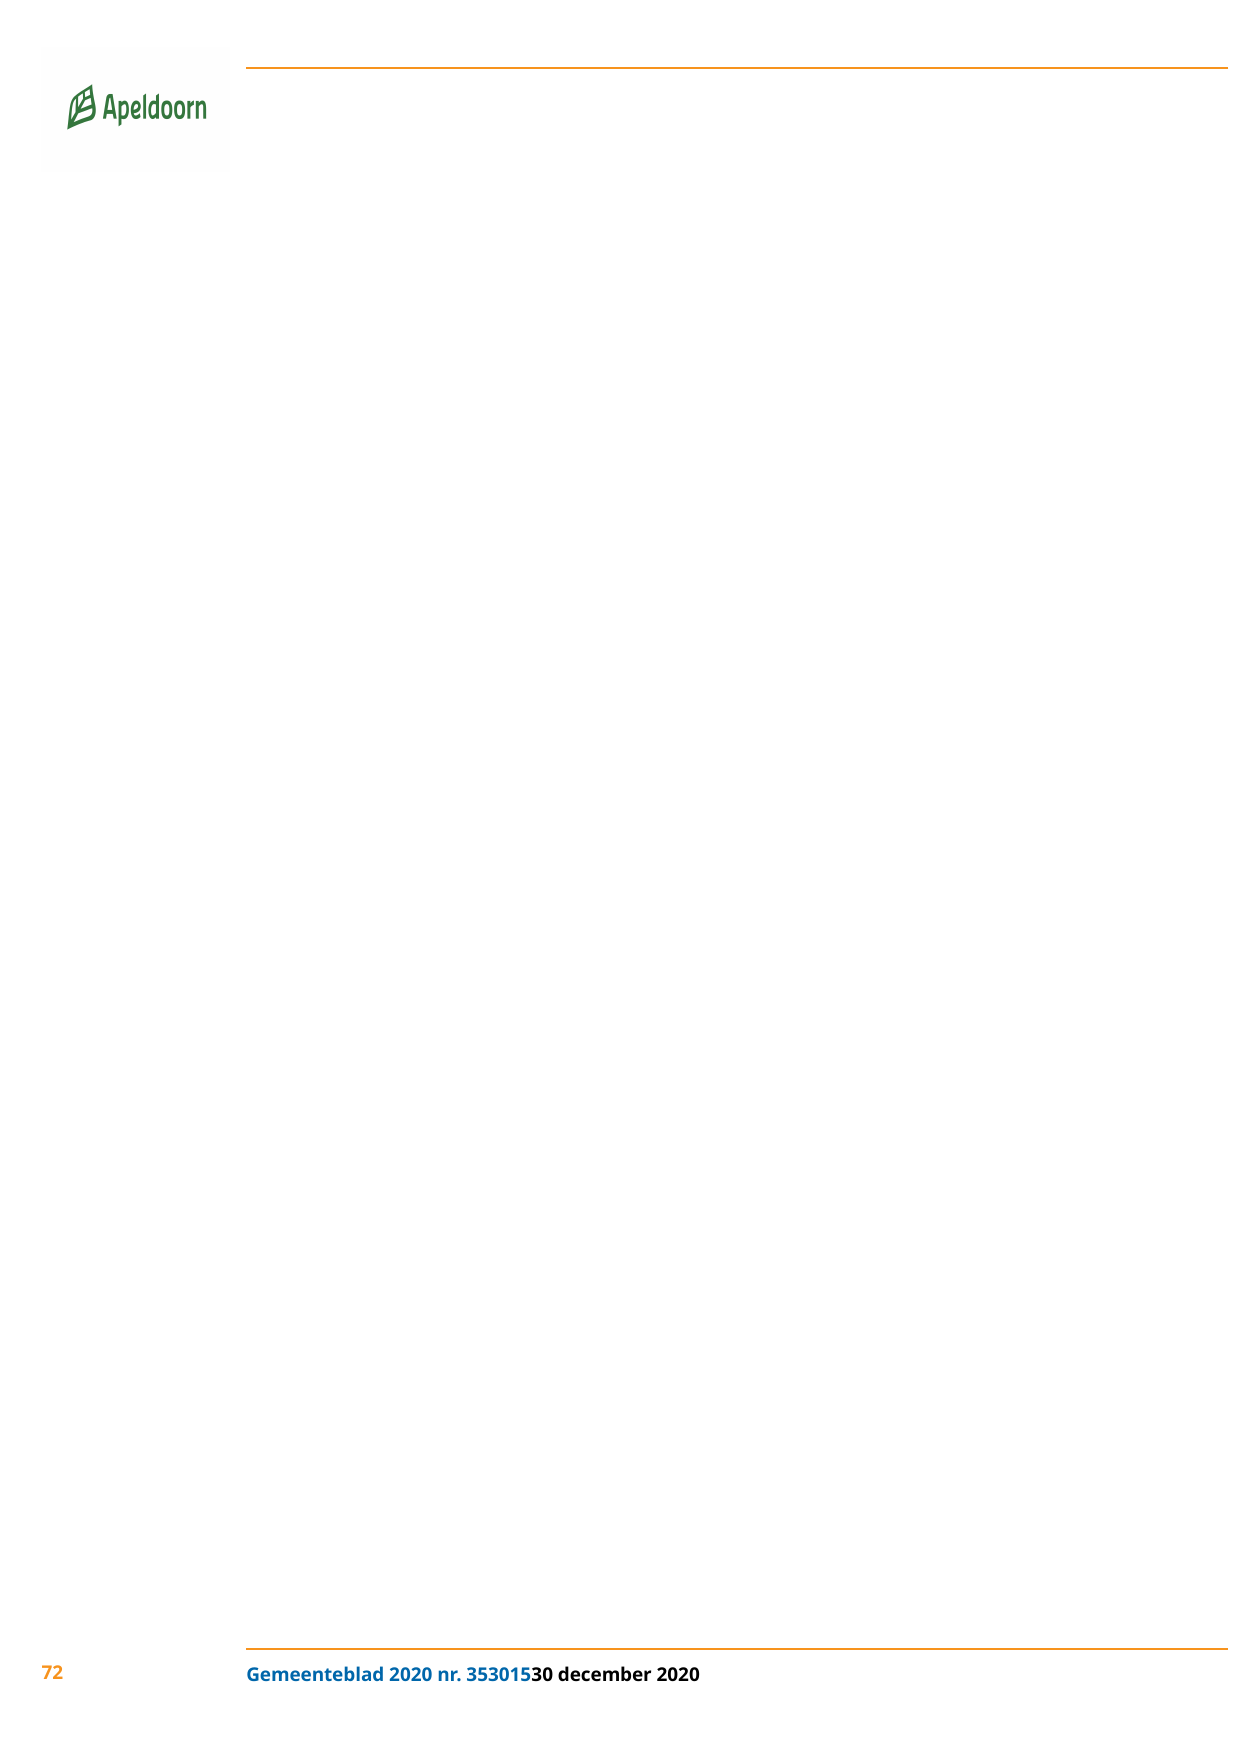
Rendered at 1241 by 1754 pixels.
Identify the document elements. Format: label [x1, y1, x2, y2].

picture [41, 47, 231, 172]
